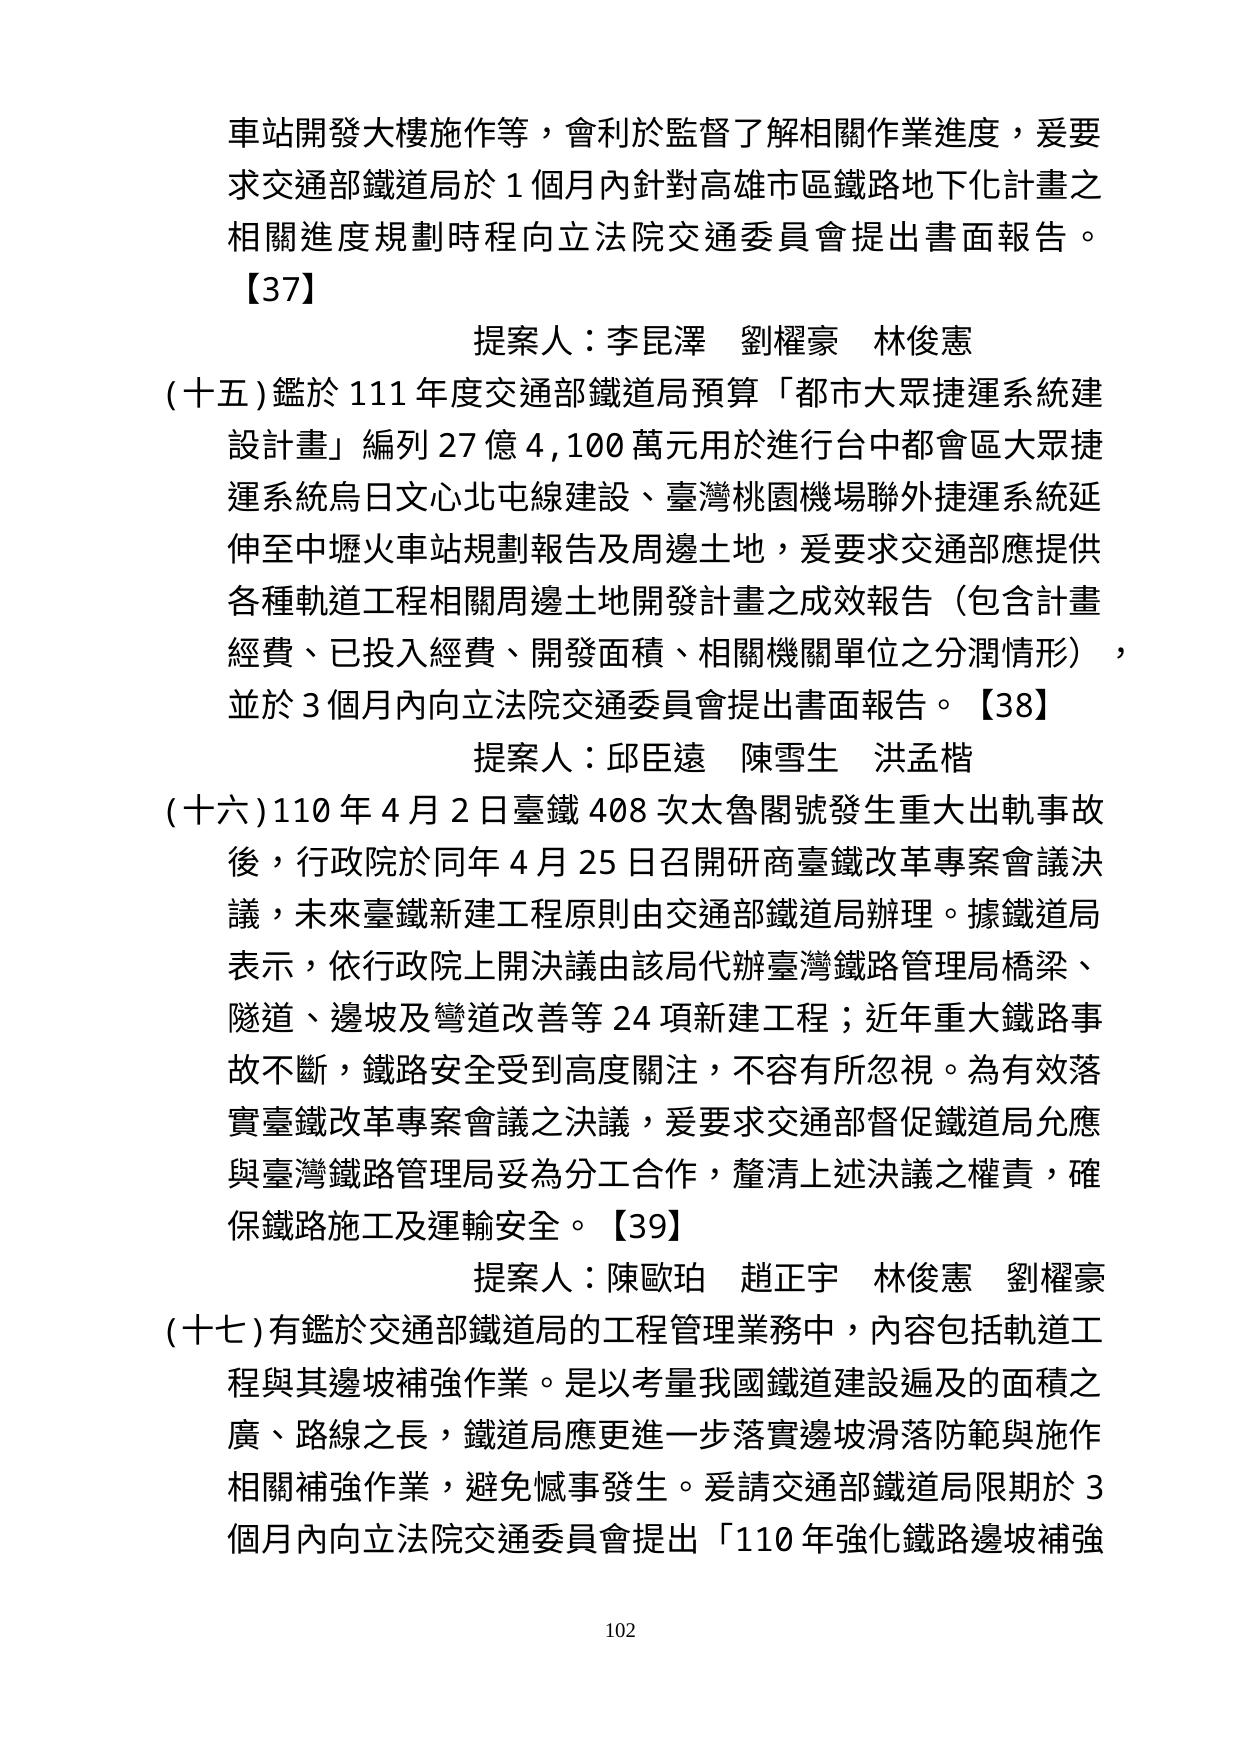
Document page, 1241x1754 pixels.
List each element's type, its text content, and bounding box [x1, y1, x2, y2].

text 提案人：陳歐珀 趙正宇 林俊憲 劉櫂豪 [473, 1249, 1117, 1301]
text (十六)110年4月2日臺鐵408次太魯閣號發生重大出軌事故後，行政院於同年4月25日召開研商臺鐵改革專案會議決議，未來臺鐵新建工程原則由交通部鐵道局辦理。據鐵道局表示，依行政院上開決議由該局代辦臺灣鐵路管理局橋梁、隧道、邊坡及彎道改善等24項新建工程；近年重大鐵路事故不斷，鐵路安全受到高度關注，不容有所忽視。為有效落實臺鐵改革專案會議之決議，爰要求交通部督促鐵道局允應與臺灣鐵路管理局妥為分工合作，釐清上述決議之權責，確保鐵路施工及運輸安全。【39】 [161, 780, 1104, 1249]
text 提案人：邱臣遠 陳雪生 洪孟楷 [473, 728, 1117, 780]
text 提案人：李昆澤 劉櫂豪 林俊憲 [473, 312, 1117, 364]
text (十五)鑑於111年度交通部鐵道局預算「都市大眾捷運系統建設計畫」編列27億4,100萬元用於進行台中都會區大眾捷運系統烏日文心北屯線建設、臺灣桃園機場聯外捷運系統延伸至中壢火車站規劃報告及周邊土地，爰要求交通部應提供各種軌道工程相關周邊土地開發計畫之成效報告（包含計畫經費、已投入經費、開發面積、相關機關單位之分潤情形），並於3個月內向立法院交通委員會提出書面報告。【38】 [161, 364, 1104, 728]
text (十七)有鑑於交通部鐵道局的工程管理業務中，內容包括軌道工程與其邊坡補強作業。是以考量我國鐵道建設遍及的面積之廣、路線之長，鐵道局應更進一步落實邊坡滑落防範與施作相關補強作業，避免憾事發生。爰請交通部鐵道局限期於3個月內向立法院交通委員會提出「110年強化鐵路邊坡補強 [161, 1301, 1104, 1562]
text 車站開發大樓施作等，會利於監督了解相關作業進度，爰要求交通部鐵道局於1個月內針對高雄市區鐵路地下化計畫之相關進度規劃時程向立法院交通委員會提出書面報告。【37】 [161, 103, 1104, 312]
